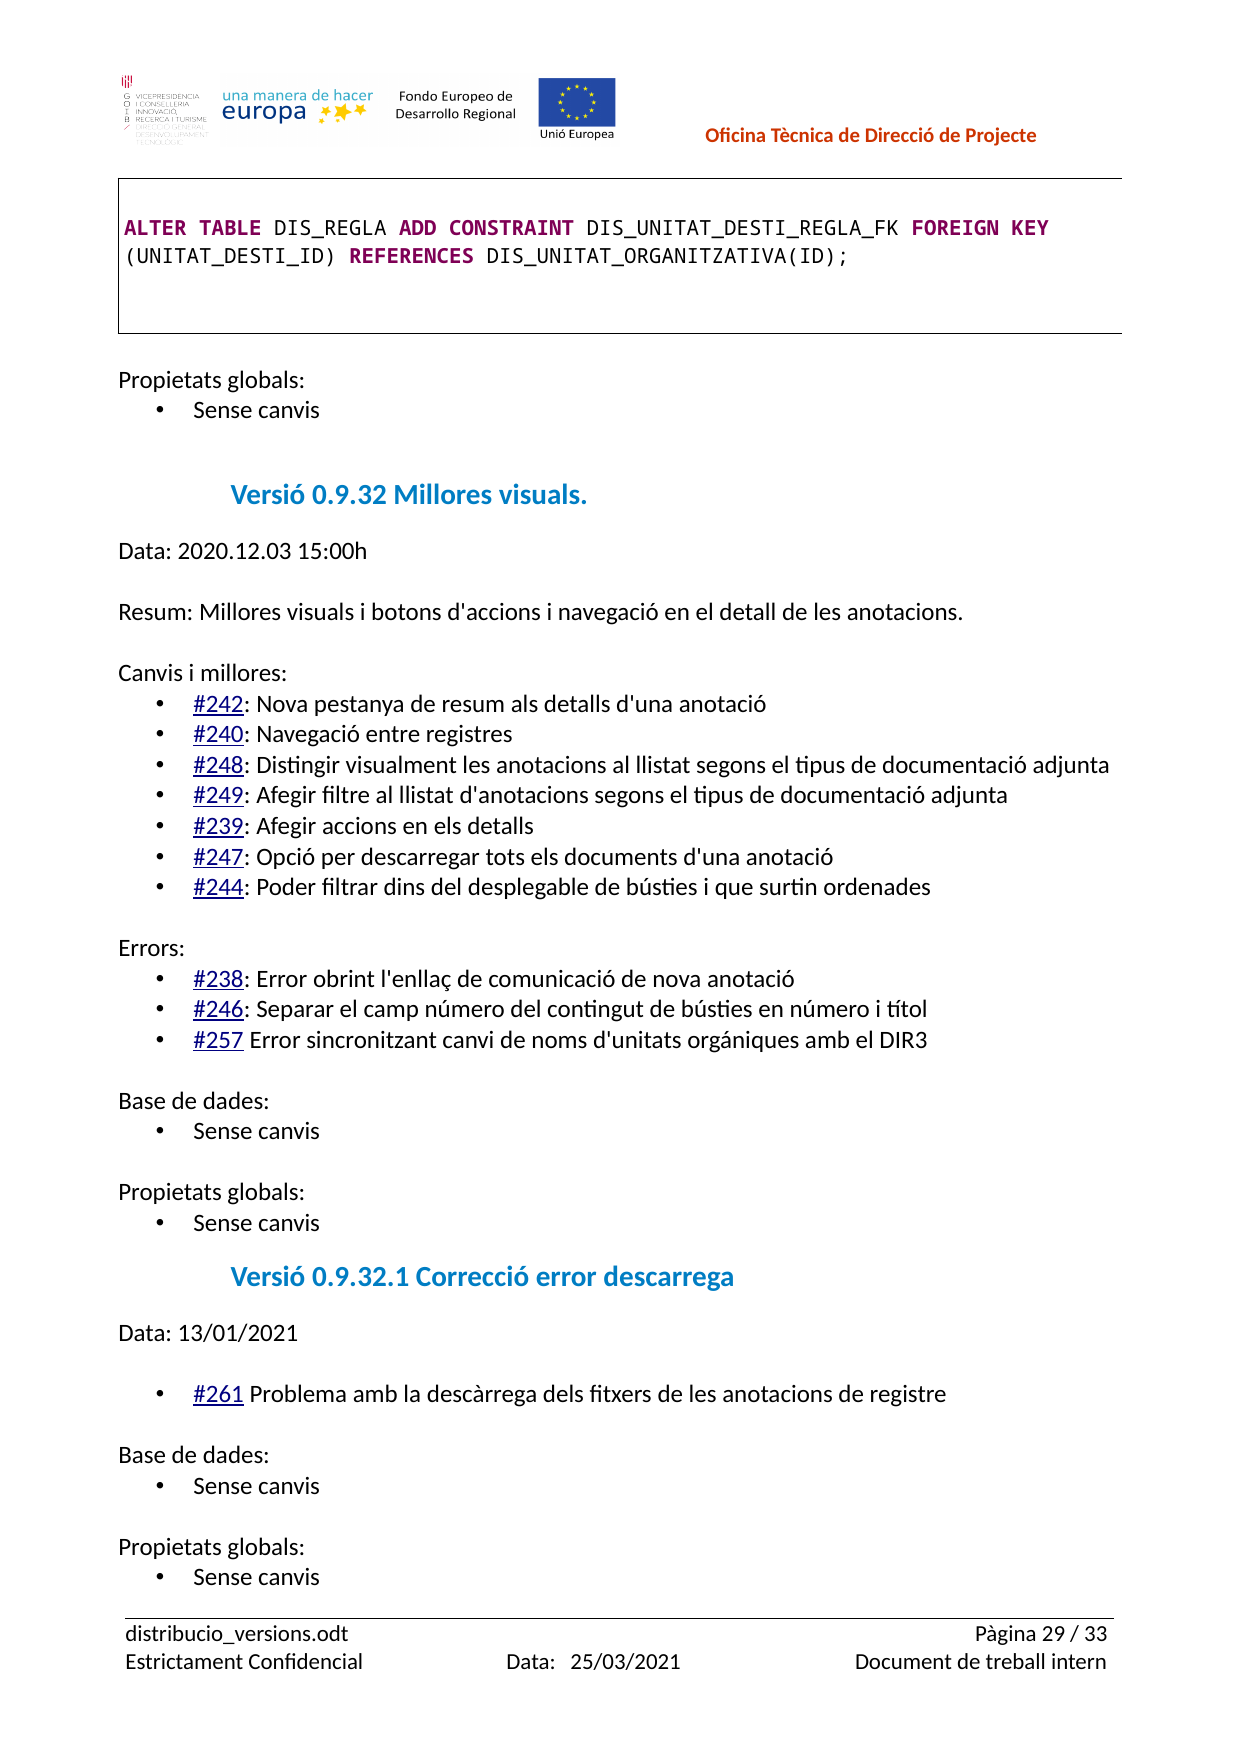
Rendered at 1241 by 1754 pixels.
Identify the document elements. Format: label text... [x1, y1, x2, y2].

list #248: Distingir visualment les anotacions al llistat segons el tipus de documentació adjunta [156, 749, 1122, 779]
text Resum: Millores visuals i botons d'accions i navegació en el detall de les anotacions. [118, 596, 1122, 627]
picture [118, 73, 213, 147]
text Propietats globals: [118, 1531, 1122, 1561]
list #261 Problema amb la descàrrega dels fitxers de les anotacions de registre [156, 1378, 1122, 1409]
list #244: Poder filtrar dins del desplegable de bústies i que surtin ordenades [156, 871, 1122, 902]
text Errors: [118, 932, 1122, 963]
list Sense canvis [156, 1207, 1122, 1237]
list Sense canvis [156, 1470, 1122, 1500]
picture [219, 73, 621, 147]
list #246: Separar el camp número del contingut de bústies en número i títol [156, 993, 1122, 1024]
list #238: Error obrint l'enllaç de comunicació de nova anotació [156, 963, 1122, 993]
text Propietats globals: [118, 364, 1122, 394]
list #247: Opció per descarregar tots els documents d'una anotació [156, 841, 1122, 871]
list Sense canvis [156, 1115, 1122, 1146]
list #249: Afegir filtre al llistat d'anotacions segons el tipus de documentació adjunta [156, 779, 1122, 810]
text Data: 2020.12.03 15:00h [118, 535, 1122, 566]
list Sense canvis [156, 1561, 1122, 1592]
list #240: Navegació entre registres [156, 718, 1122, 749]
text Base de dades: [118, 1439, 1122, 1470]
list #242: Nova pestanya de resum als detalls d'una anotació [156, 688, 1122, 718]
list #239: Afegir accions en els detalls [156, 810, 1122, 841]
text Base de dades: [118, 1085, 1122, 1115]
text Data: 13/01/2021 [118, 1317, 1122, 1348]
text Propietats globals: [118, 1176, 1122, 1207]
list #257 Error sincronitzant canvi de noms d'unitats orgániques amb el DIR3 [156, 1024, 1122, 1054]
subtitle Versió 0.9.32.1 Correcció error descarrega [153, 1258, 1122, 1294]
text Canvis i millores: [118, 657, 1122, 688]
table_header ALTER TABLE DIS_REGLA ADD CONSTRAINT DIS_UNITAT_DESTI_REGLA_FK FOREIGN KEY (UNITAT_DESTI_ID) REFERENCES DIS_UNITAT_ORGANITZATIVA(ID); [119, 179, 1122, 332]
subtitle Versió 0.9.32 Millores visuals. [153, 476, 1122, 512]
list Sense canvis [156, 394, 1122, 425]
